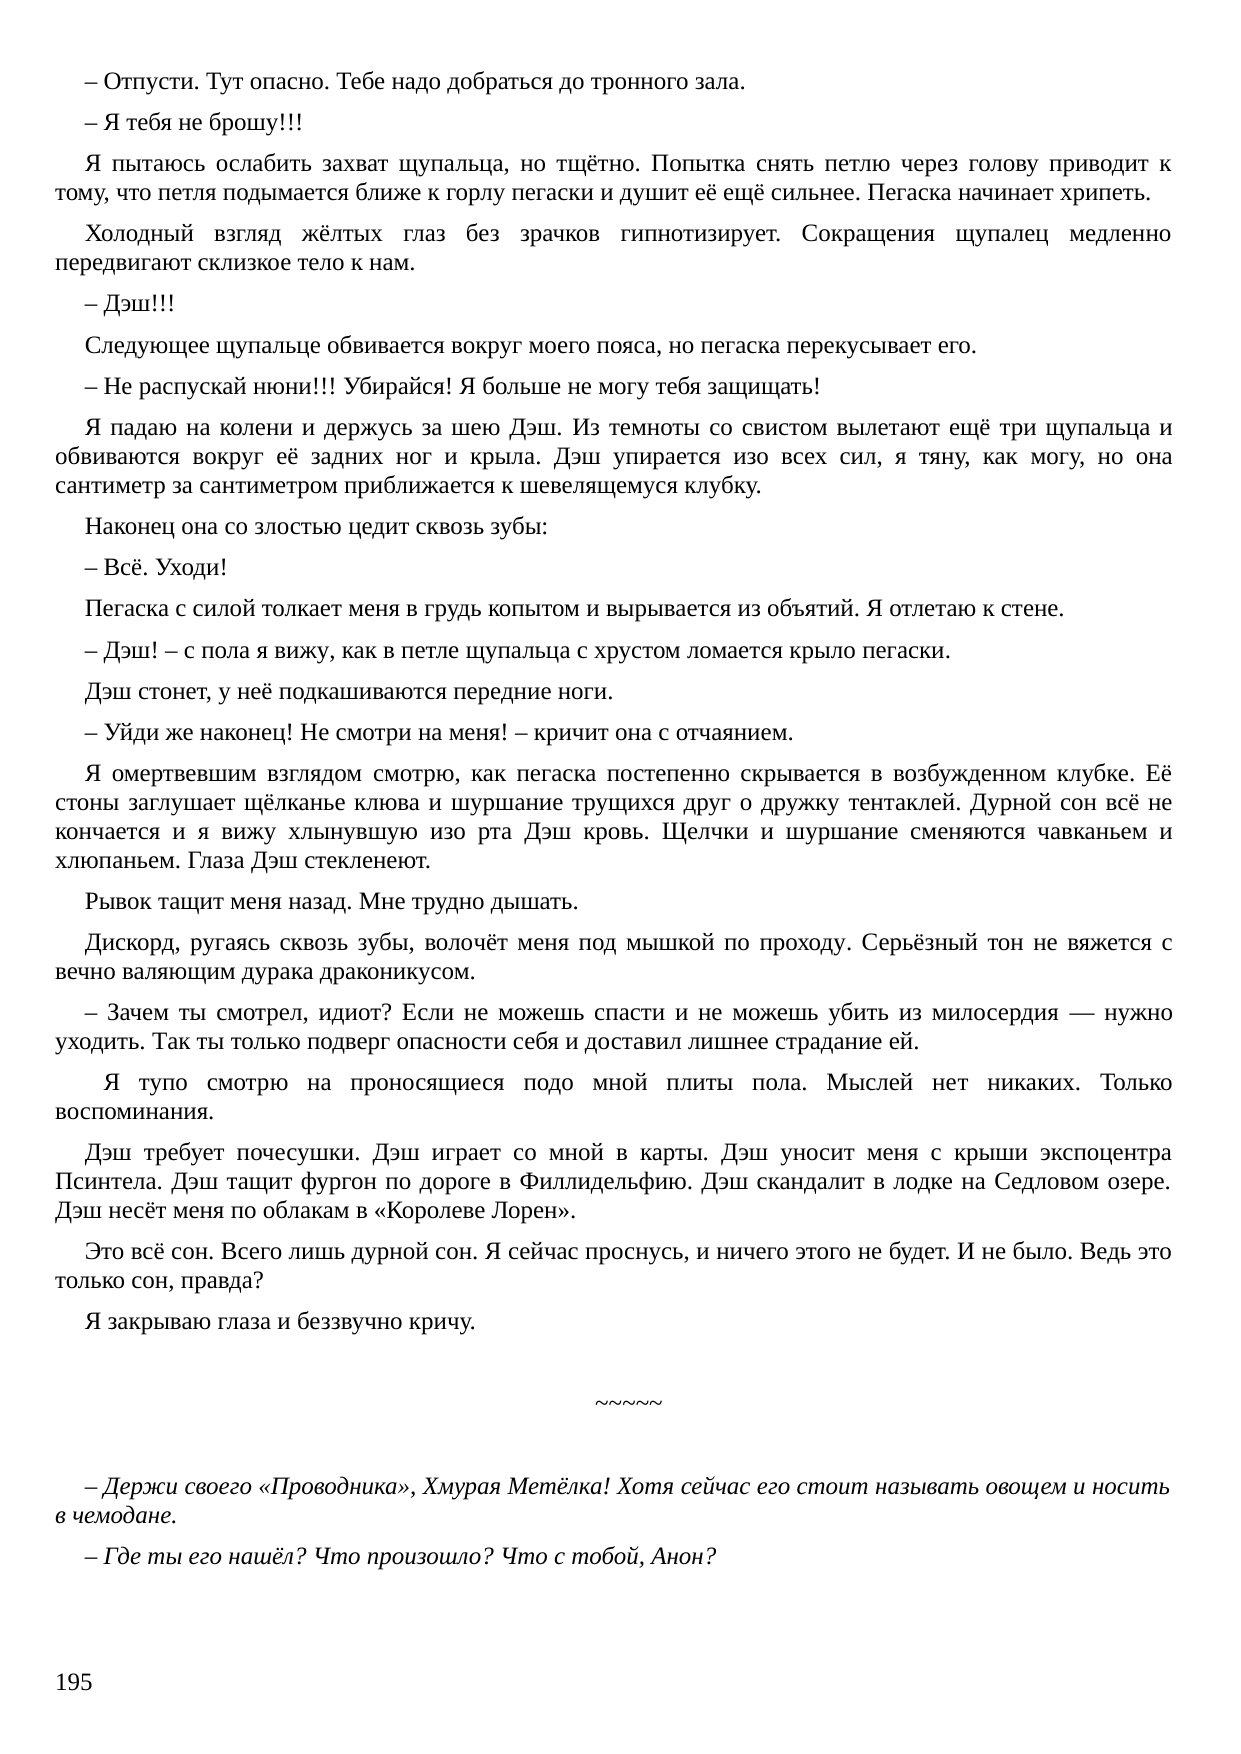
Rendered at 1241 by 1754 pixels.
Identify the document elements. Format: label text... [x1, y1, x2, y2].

text – Дэш! – с пола я вижу, как в петле щупальца с хрустом ломается крыло пегаски. [55, 635, 1173, 663]
text – Всё. Уходи! [55, 552, 1173, 581]
text Дискорд, ругаясь сквозь зубы, волочёт меня под мышкой по проходу. Серьёзный тон не вяжется с вечно валяющим дурака драконикусом. [55, 927, 1173, 985]
text Дэш стонет, у неё подкашиваются передние ноги. [55, 676, 1173, 705]
text Холодный взгляд жёлтых глаз без зрачков гипнотизирует. Сокращения щупалец медленно передвигают склизкое тело к нам. [55, 218, 1173, 276]
text – Я тебя не брошу!!! [55, 107, 1173, 136]
text Это всё сон. Всего лишь дурной сон. Я сейчас проснусь, и ничего этого не будет. И не было. Ведь это только сон, правда? [55, 1236, 1173, 1293]
text Я пытаюсь ослабить захват щупальца, но тщётно. Попытка снять петлю через голову приводит к тому, что петля подымается ближе к горлу пегаски и душит её ещё сильнее. Пегаска начинает хрипеть. [55, 148, 1173, 206]
text – Дэш!!! [55, 288, 1173, 317]
text – Зачем ты смотрел, идиот? Если не можешь спасти и не можешь убить из милосердия — нужно уходить. Так ты только подверг опасности себя и доставил лишнее страдание ей. [55, 997, 1173, 1055]
text Я тупо смотрю на проносящиеся подо мной плиты пола. Мыслей нет никаких. Только воспоминания. [55, 1067, 1173, 1125]
text Пегаска с силой толкает меня в грудь копытом и вырывается из объятий. Я отлетаю к стене. [55, 593, 1173, 622]
text Я омертвевшим взглядом смотрю, как пегаска постепенно скрывается в возбужденном клубке. Её стоны заглушает щёлканье клюва и шуршание трущихся друг о дружку тентаклей. Дурной сон всё не кончается и я вижу хлынувшую изо рта Дэш кровь. Щелчки и шуршание сменяются чавканьем и хлюпаньем. Глаза Дэш стекленеют. [55, 758, 1173, 873]
text Рывок тащит меня назад. Мне трудно дышать. [55, 886, 1173, 915]
text – Где ты его нашёл? Что произошло? Что с тобой, Анон? [55, 1541, 1173, 1570]
text – Не распускай нюни!!! Убирайся! Я больше не могу тебя защищать! [55, 371, 1173, 400]
text Наконец она со злостью цедит сквозь зубы: [55, 511, 1173, 540]
text Дэш требует почесушки. Дэш играет со мной в карты. Дэш уносит меня с крыши экспоцентра Псинтела. Дэш тащит фургон по дороге в Филлидельфию. Дэш скандалит в лодке на Седловом озере. Дэш несёт меня по облакам в «Королеве Лорен». [55, 1137, 1173, 1223]
text Следующее щупальце обвивается вокруг моего пояса, но пегаска перекусывает его. [55, 330, 1173, 358]
text ~~~~~ [55, 1388, 1173, 1417]
text – Отпусти. Тут опасно. Тебе надо добраться до тронного зала. [55, 66, 1173, 95]
text – Уйди же наконец! Не смотри на меня! – кричит она с отчаянием. [55, 717, 1173, 746]
text Я закрываю глаза и беззвучно кричу. [55, 1306, 1173, 1335]
text Я падаю на колени и держусь за шею Дэш. Из темноты со свистом вылетают ещё три щупальца и обвиваются вокруг её задних ног и крыла. Дэш упирается изо всех сил, я тяну, как могу, но она сантиметр за сантиметром приближается к шевелящемуся клубку. [55, 412, 1173, 498]
text – Держи своего «Проводника», Хмурая Метёлка! Хотя сейчас его стоит называть овощем и носить в чемодане. [55, 1471, 1173, 1528]
